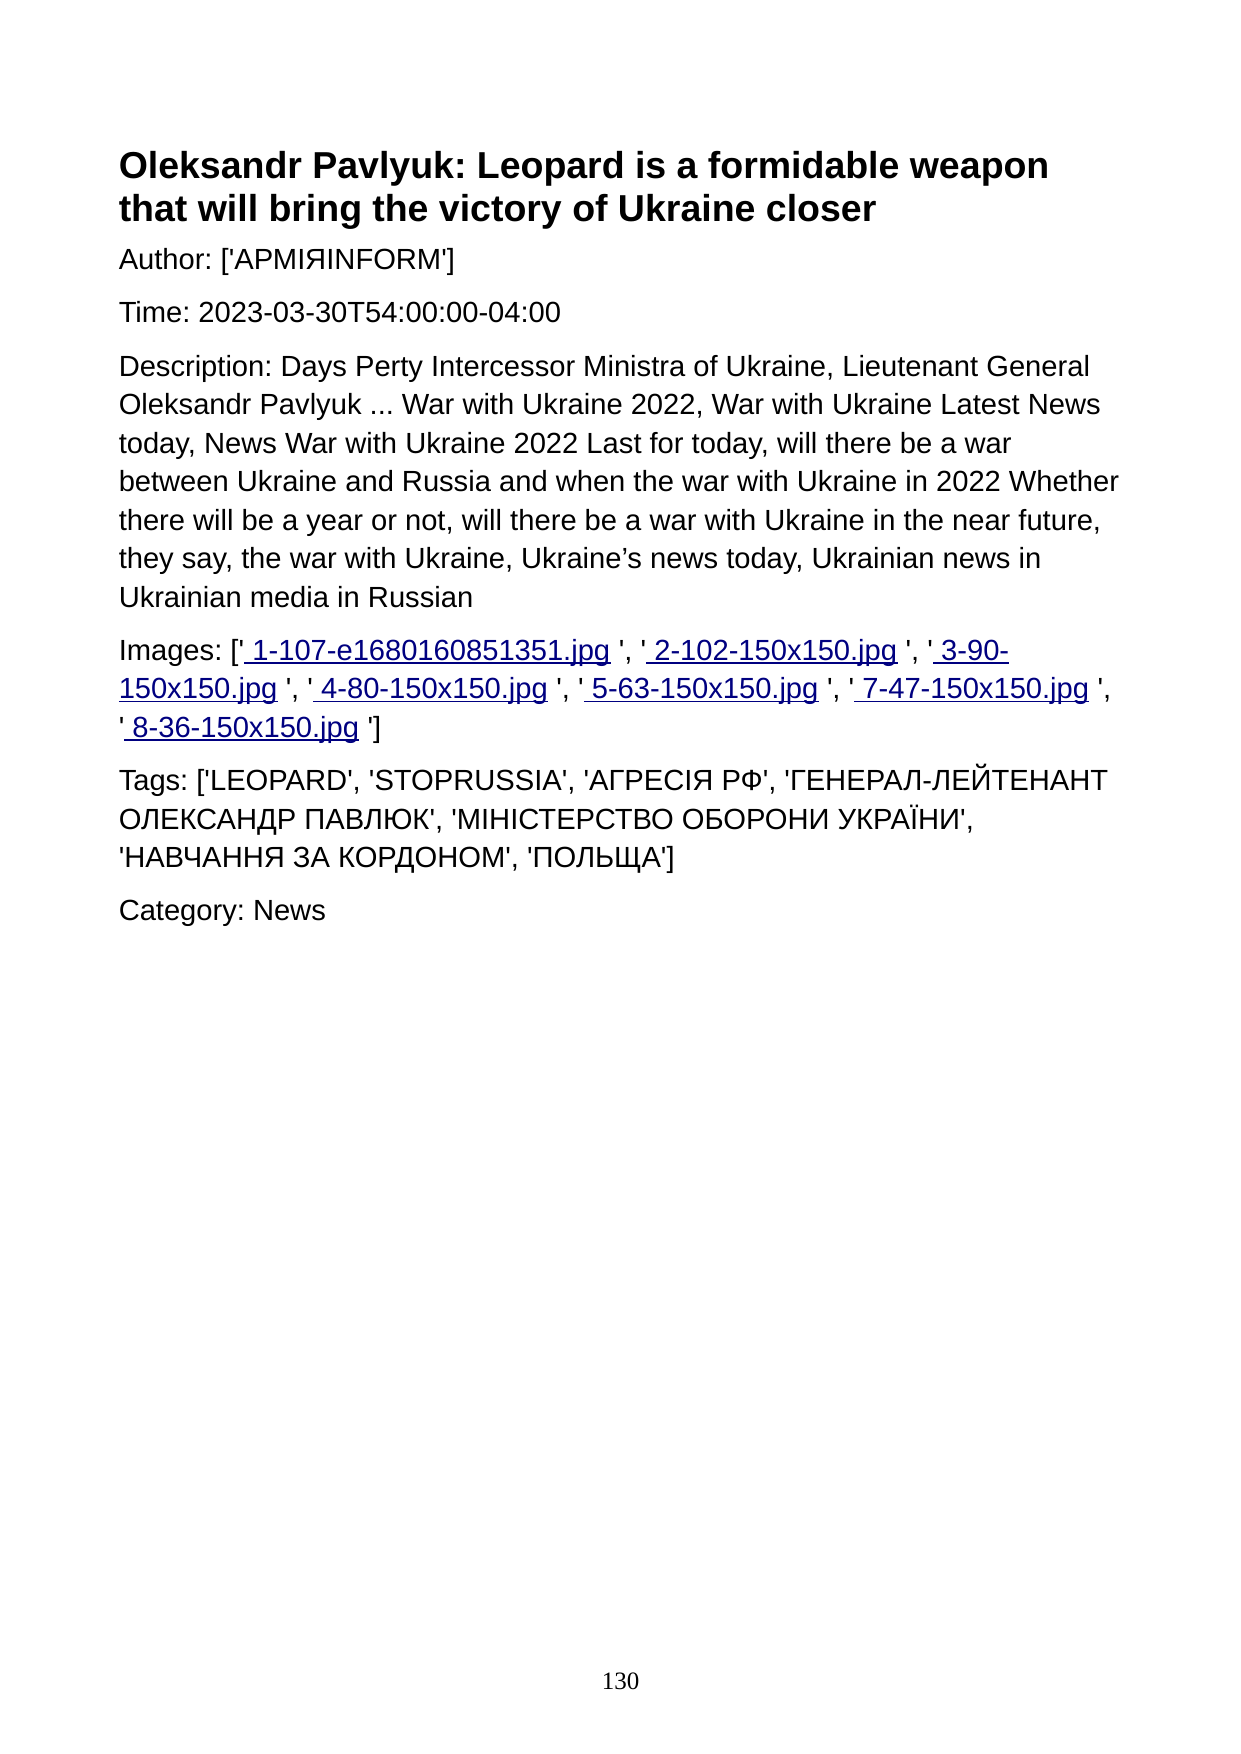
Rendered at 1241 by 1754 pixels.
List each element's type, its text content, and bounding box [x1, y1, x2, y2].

text Author: ['АРМІЯINFORM'] [118, 242, 1122, 276]
text Images: [' 1-107-e1680160851351.jpg ', ' 2-102-150x150.jpg ', ' 3-90-150x150.jpg ', ' 4-80-150x150.jpg ', ' 5-63-150x150.jpg ', ' 7-47-150x150.jpg ', ' 8-36-150x150.jpg '] [118, 633, 1122, 743]
text Time: 2023-03-30T54:00:00-04:00 [118, 295, 1122, 329]
subtitle Oleksandr Pavlyuk: Leopard is a formidable weapon that will bring the victory of Ukraine closer [118, 143, 1122, 230]
text Category: News [118, 893, 1122, 927]
text Description: Days Perty Intercessor Ministra of Ukraine, Lieutenant General Oleksandr Pavlyuk ... War with Ukraine 2022, War with Ukraine Latest News today, News War with Ukraine 2022 Last for today, will there be a war between Ukraine and Russia and when the war with Ukraine in 2022 Whether there will be a year or not, will there be a war with Ukraine in the near future, they say, the war with Ukraine, Ukraine’s news today, Ukrainian news in Ukrainian media in Russian [118, 348, 1122, 613]
text Tags: ['LEOPARD', 'STOPRUSSIA', 'АГРЕСІЯ РФ', 'ГЕНЕРАЛ-ЛЕЙТЕНАНТ ОЛЕКСАНДР ПАВЛЮК', 'МІНІСТЕРСТВО ОБОРОНИ УКРАЇНИ', 'НАВЧАННЯ ЗА КОРДОНОМ', 'ПОЛЬЩА'] [118, 763, 1122, 874]
